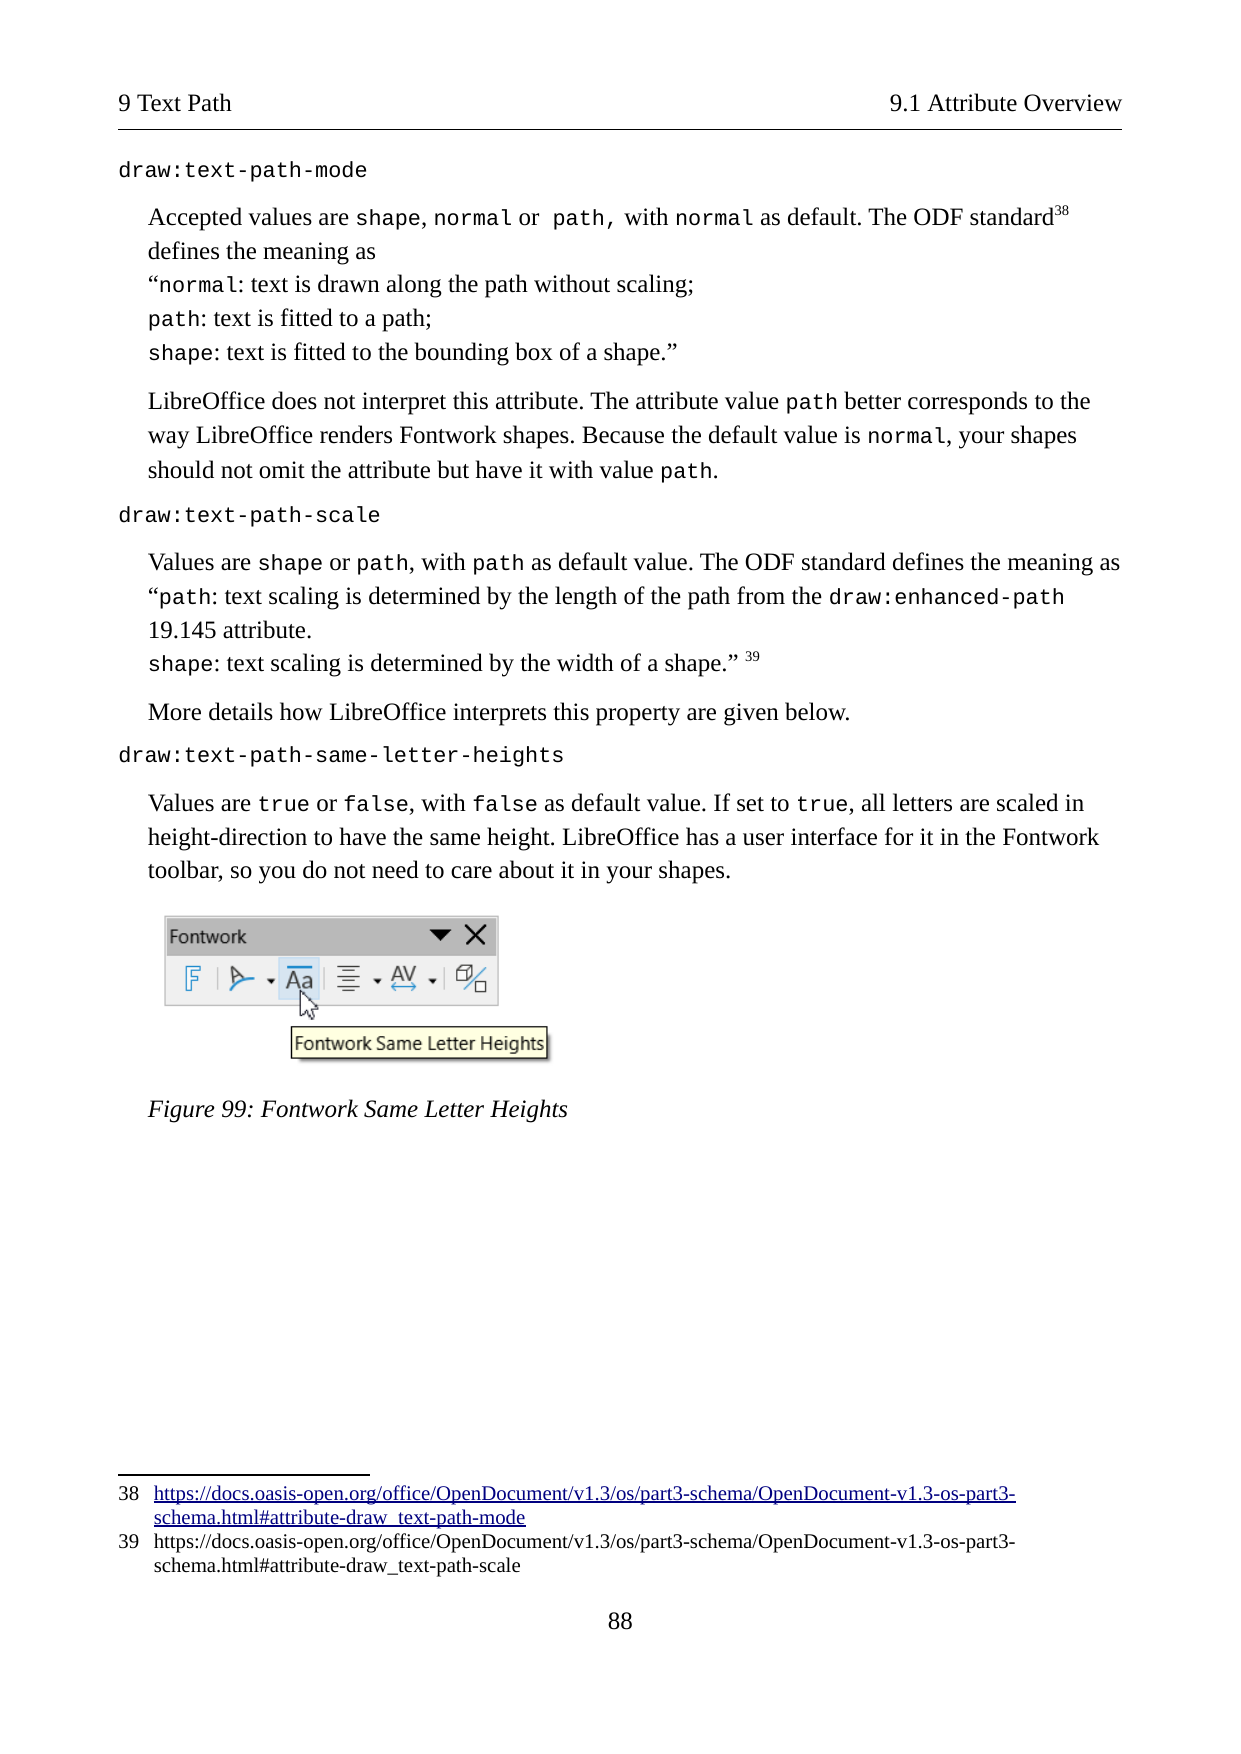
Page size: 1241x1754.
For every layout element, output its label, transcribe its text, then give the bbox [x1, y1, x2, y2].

text https://docs.oasis-open.org/office/OpenDocument/v1.3/os/part3-schema/OpenDocument-v1.3-os-part3-schema.html#attribute-draw_text-path-scale [118, 1529, 1122, 1577]
text draw:text-path-mode [118, 159, 1122, 184]
text Values are true or false, with false as default value. If set to true, all letters are scaled in height-direction to have the same height. LibreOffice has a user interface for it in the Fontwork toolbar, so you do not need to care about it in your shapes. [148, 788, 1122, 884]
text draw:text-path-same-letter-heights [118, 745, 1122, 769]
text LibreOffice does not interpret this attribute. The attribute value path better corresponds to the way LibreOffice renders Fontwork shapes. Because the default value is normal, your shapes should not omit the attribute but have it with value path. [148, 386, 1122, 485]
text More details how LibreOffice interprets this property are given below. [148, 697, 1122, 726]
text https://docs.oasis-open.org/office/OpenDocument/v1.3/os/part3-schema/OpenDocument-v1.3-os-part3-schema.html#attribute-draw_text-path-mode [118, 1481, 1122, 1529]
text draw:text-path-scale [118, 504, 1122, 528]
text Accepted values are shape, normal or path, with normal as default. The ODF standard defines the meaning as “normal: text is drawn along the path without scaling; path: text is fitted to a path; shape: text is fitted to the bounding box of a shape.” [148, 202, 1122, 367]
text Values are shape or path, with path as default value. The ODF standard defines the meaning as “path: text scaling is determined by the length of the path from the draw:enhanced-path 19.145 attribute. shape: text scaling is determined by the width of a shape.” [148, 547, 1122, 678]
picture [147, 902, 589, 1094]
text Figure 99: Fontwork Same Letter Heights [148, 1094, 589, 1122]
